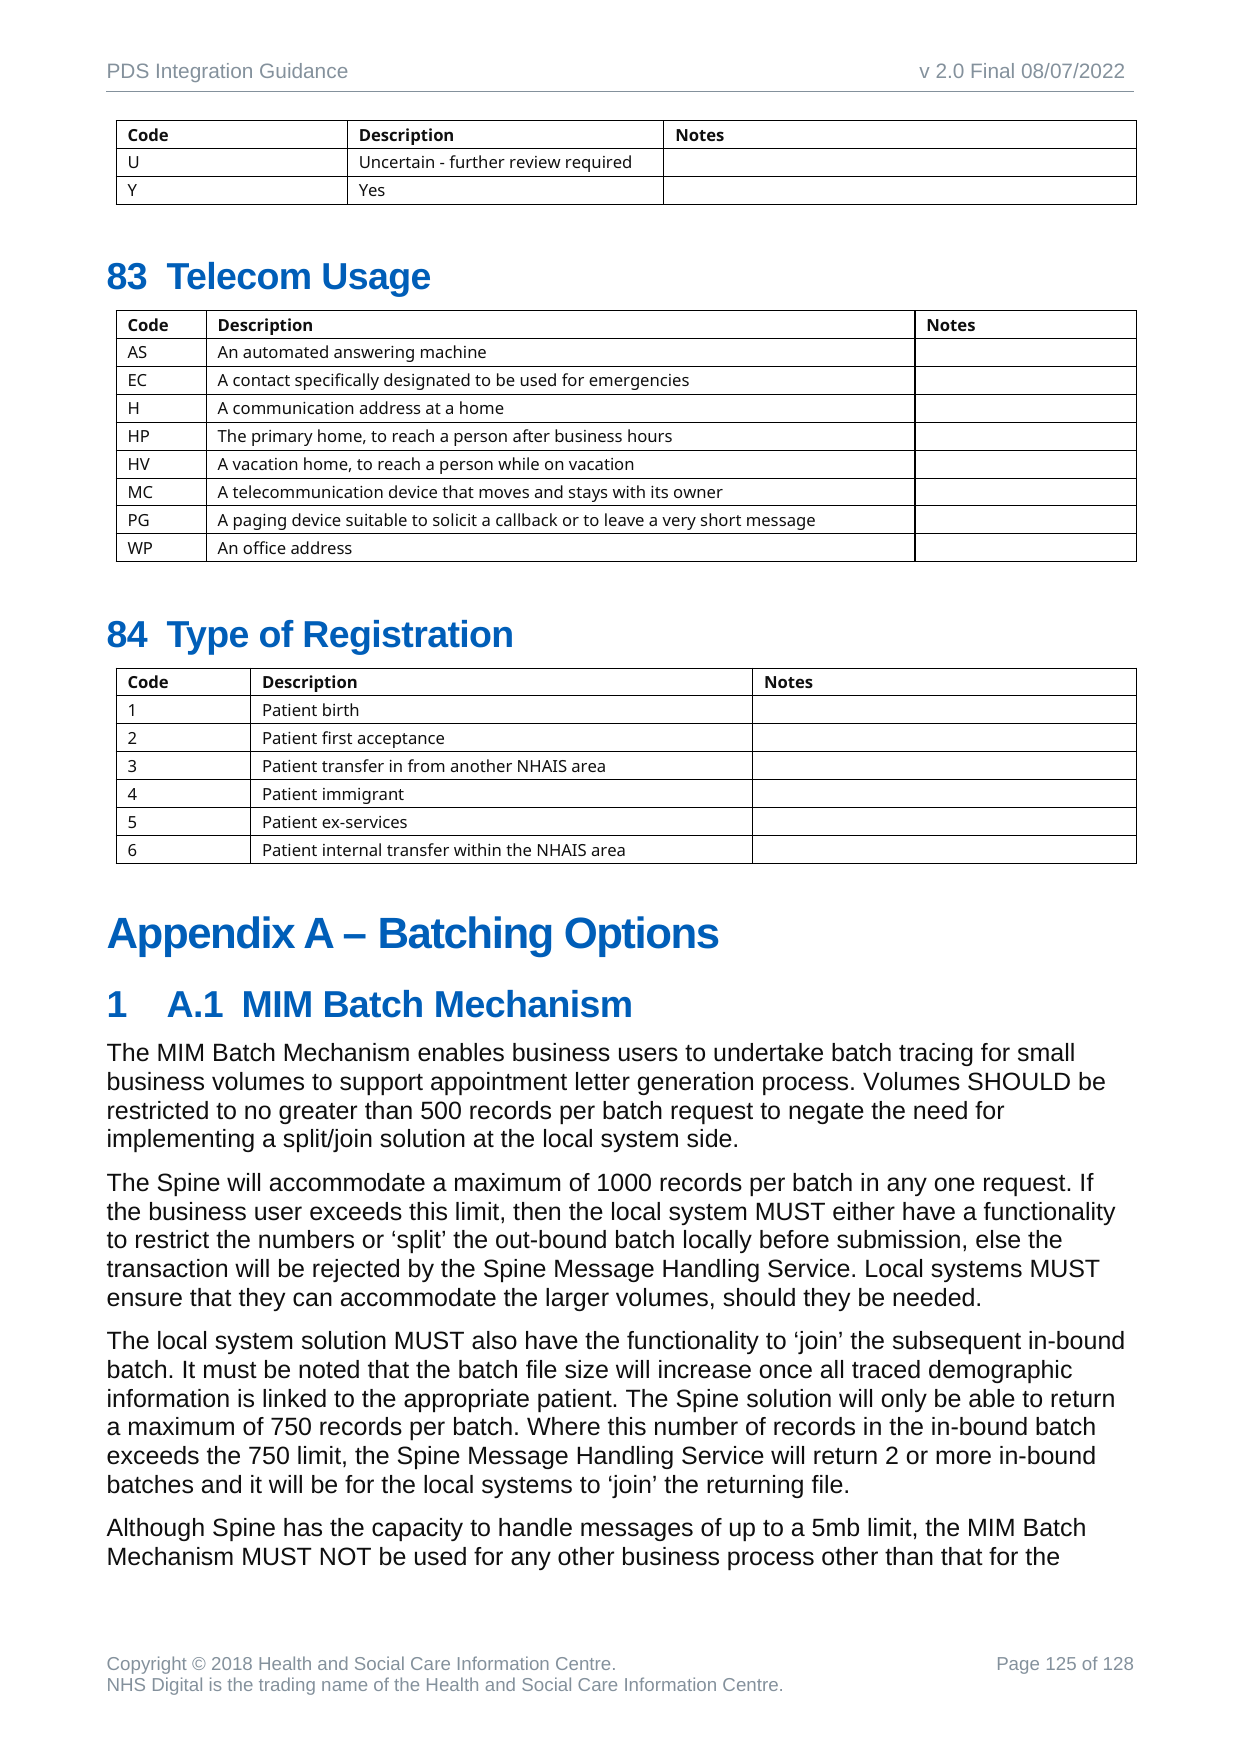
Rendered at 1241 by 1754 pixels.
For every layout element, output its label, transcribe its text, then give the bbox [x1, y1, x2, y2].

table_cell MC [117, 479, 206, 505]
table_header Notes [916, 311, 1136, 338]
table_cell 3 [117, 752, 250, 779]
table_cell WP [117, 534, 206, 561]
subtitle Type of Registration [106, 612, 1134, 655]
table_cell [753, 696, 1136, 723]
table_cell [753, 752, 1136, 779]
subtitle Telecom Usage [106, 254, 1134, 297]
table_cell [753, 836, 1136, 863]
table_cell Y [117, 177, 347, 204]
table_header Notes [753, 669, 1136, 695]
table_cell [753, 808, 1136, 835]
table_cell 5 [117, 808, 250, 835]
table_cell [753, 780, 1136, 807]
table_cell A paging device suitable to solicit a callback or to leave a very short message [207, 506, 914, 533]
subtitle A.1 MIM Batch Mechanism [106, 983, 1134, 1026]
table_cell U [117, 149, 347, 176]
table_cell Patient internal transfer within the NHAIS area [251, 836, 752, 863]
table_cell [916, 339, 1136, 366]
table_cell 1 [117, 696, 250, 723]
table_cell An automated answering machine [207, 339, 914, 366]
text The Spine will accommodate a maximum of 1000 records per batch in any one request. If the business user exceeds this limit, then the local system MUST either have a functionality to restrict the numbers or ‘split’ the out-bound batch locally before submission, else the transaction will be rejected by the Spine Message Handling Service. Local systems MUST ensure that they can accommodate the larger volumes, should they be needed. [106, 1168, 1134, 1312]
table_cell Patient immigrant [251, 780, 752, 807]
table_cell A telecommunication device that moves and stays with its owner [207, 479, 914, 505]
table_header Description [207, 311, 914, 338]
table_header Code [117, 311, 206, 338]
table_cell [664, 177, 1136, 204]
table_cell A communication address at a home [207, 395, 914, 422]
table_header Code [117, 121, 347, 148]
table_cell Patient ex-services [251, 808, 752, 835]
table_header Notes [664, 121, 1136, 148]
table_cell HP [117, 423, 206, 449]
table_cell An office address [207, 534, 914, 561]
table_cell A contact specifically designated to be used for emergencies [207, 367, 914, 394]
text The MIM Batch Mechanism enables business users to undertake batch tracing for small business volumes to support appointment letter generation process. Volumes SHOULD be restricted to no greater than 500 records per batch request to negate the need for implementing a split/join solution at the local system side. [106, 1038, 1134, 1153]
table_cell 4 [117, 780, 250, 807]
table_cell PG [117, 506, 206, 533]
text The local system solution MUST also have the functionality to ‘join’ the subsequent in-bound batch. It must be noted that the batch file size will increase once all traced demographic information is linked to the appropriate patient. The Spine solution will only be able to return a maximum of 750 records per batch. Where this number of records in the in-bound batch exceeds the 750 limit, the Spine Message Handling Service will return 2 or more in-bound batches and it will be for the local systems to ‘join’ the returning file. [106, 1326, 1134, 1499]
table_cell Patient birth [251, 696, 752, 723]
subtitle Appendix A – Batching Options [106, 907, 1134, 958]
table_cell A vacation home, to reach a person while on vacation [207, 451, 914, 477]
table_cell [916, 451, 1136, 477]
table_cell [916, 479, 1136, 505]
table_cell EC [117, 367, 206, 394]
table_cell [916, 423, 1136, 449]
text Although Spine has the capacity to handle messages of up to a 5mb limit, the MIM Batch Mechanism MUST NOT be used for any other business process other than that for the [106, 1513, 1134, 1571]
table_cell [916, 367, 1136, 394]
table_cell AS [117, 339, 206, 366]
table_cell [916, 395, 1136, 422]
table_cell Patient first acceptance [251, 724, 752, 751]
table_header Code [117, 669, 250, 695]
table_cell HV [117, 451, 206, 477]
table_cell 2 [117, 724, 250, 751]
table_cell Uncertain - further review required [348, 149, 663, 176]
table_cell 6 [117, 836, 250, 863]
table_cell [753, 724, 1136, 751]
table_cell [916, 534, 1136, 561]
table_header Description [251, 669, 752, 695]
table_cell [916, 506, 1136, 533]
table_cell Yes [348, 177, 663, 204]
table_cell H [117, 395, 206, 422]
table_cell The primary home, to reach a person after business hours [207, 423, 914, 449]
table_cell [664, 149, 1136, 176]
table_cell Patient transfer in from another NHAIS area [251, 752, 752, 779]
table_header Description [348, 121, 663, 148]
